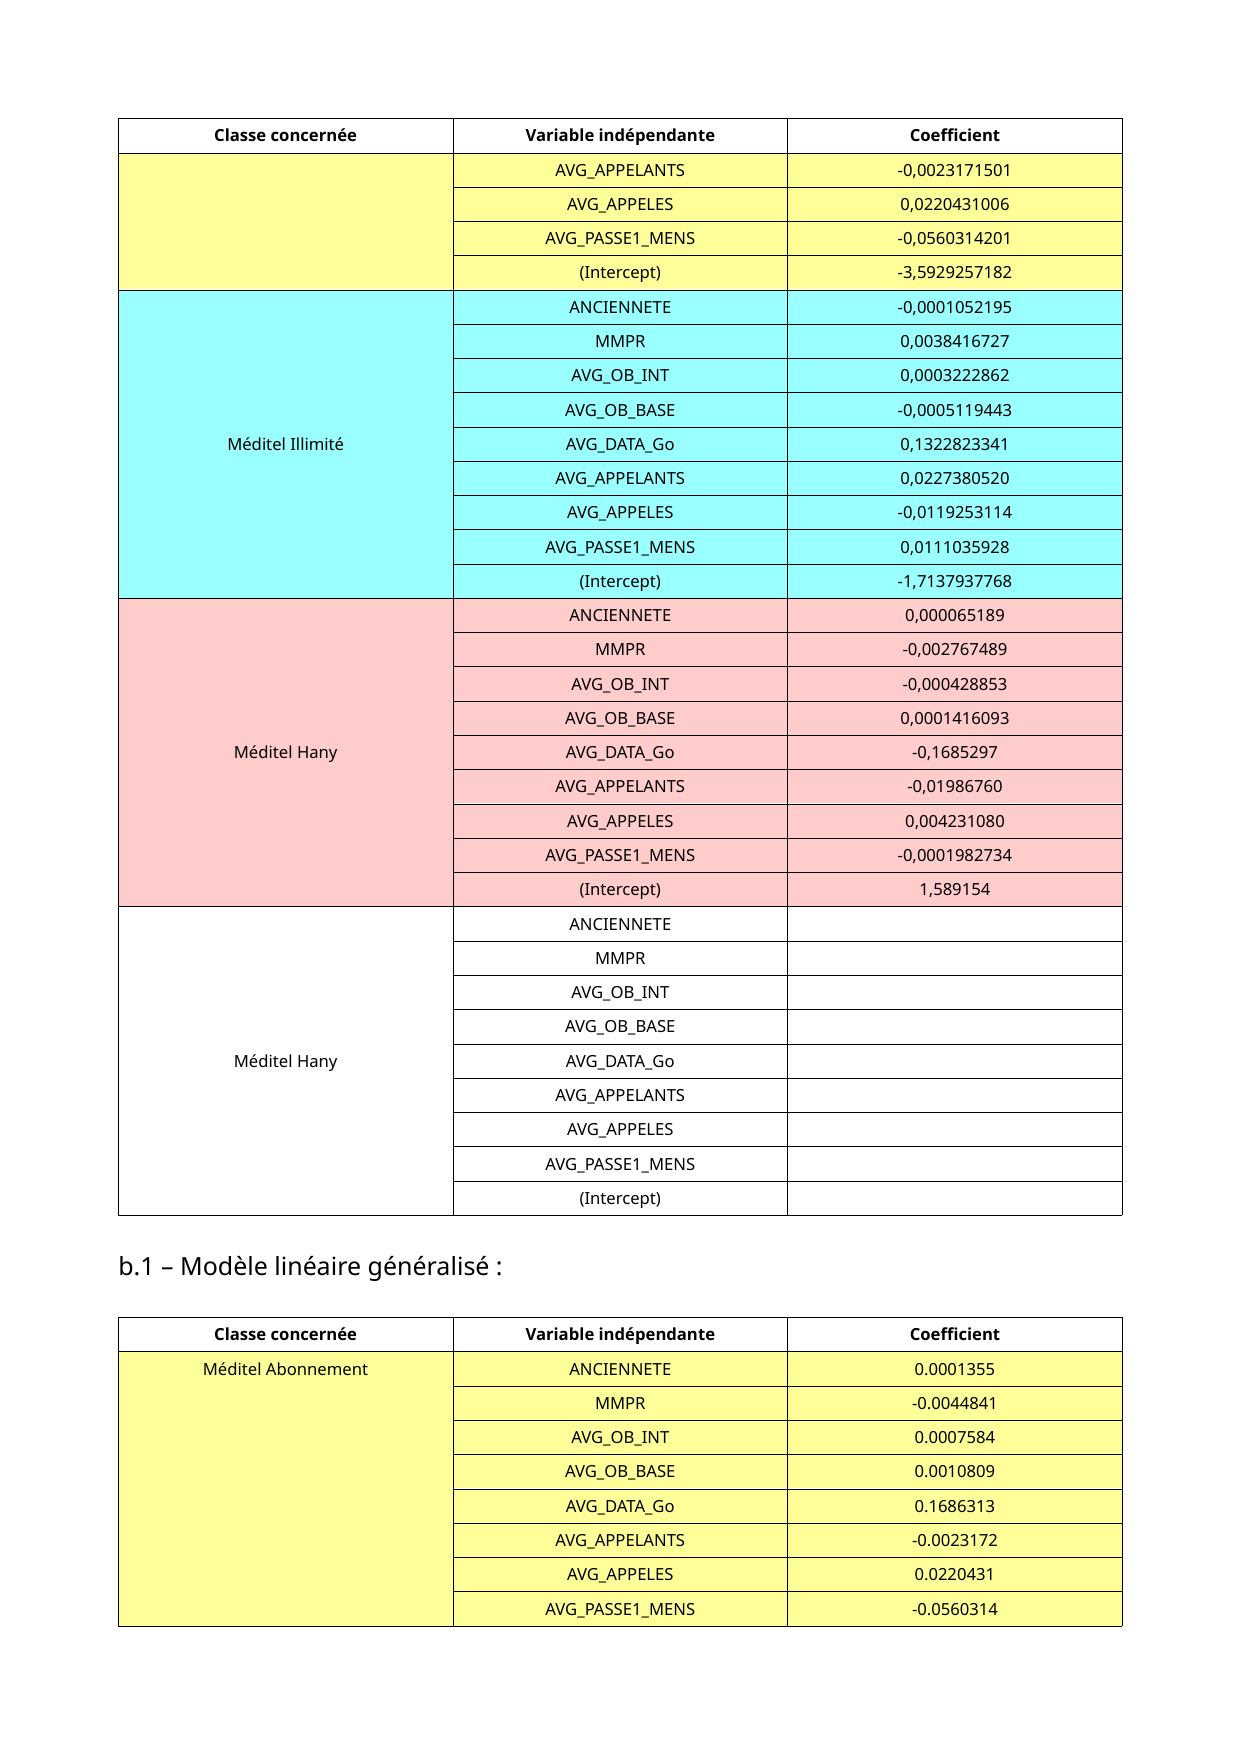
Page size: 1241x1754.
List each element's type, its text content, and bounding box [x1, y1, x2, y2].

table_cell -1,7137937768 [788, 565, 1122, 598]
table_cell AVG_APPELES [454, 1558, 787, 1591]
table_cell [788, 942, 1122, 975]
table_cell AVG_OB_INT [454, 1421, 787, 1454]
table_cell -0,000428853 [788, 667, 1122, 701]
table_cell 0.0010809 [788, 1455, 1122, 1488]
table_cell AVG_OB_BASE [454, 1455, 787, 1488]
table_cell [788, 976, 1122, 1009]
table_cell MMPR [454, 325, 787, 358]
table_cell AVG_DATA_Go [454, 428, 787, 461]
table_cell ANCIENNETE [454, 1352, 787, 1386]
table_cell MMPR [454, 1387, 787, 1420]
table_cell -0,0119253114 [788, 496, 1122, 529]
table_cell AVG_APPELES [454, 805, 787, 838]
table_cell AVG_PASSE1_MENS [454, 222, 787, 255]
table_cell AVG_DATA_Go [454, 1045, 787, 1078]
table_cell AVG_APPELANTS [454, 462, 787, 495]
table_cell 0,0111035928 [788, 530, 1122, 564]
table_header Classe concernée [119, 119, 453, 152]
table_cell AVG_APPELES [454, 1113, 787, 1146]
table_cell 1,589154 [788, 873, 1122, 906]
table_cell -3,5929257182 [788, 256, 1122, 289]
table_cell 0.0001355 [788, 1352, 1122, 1386]
table_cell AVG_DATA_Go [454, 736, 787, 769]
table_cell -0,0005119443 [788, 393, 1122, 427]
table_cell AVG_PASSE1_MENS [454, 839, 787, 872]
table_cell AVG_PASSE1_MENS [454, 1592, 787, 1626]
table_cell 0.1686313 [788, 1490, 1122, 1523]
table_cell 0,1322823341 [788, 428, 1122, 461]
table_cell AVG_OB_BASE [454, 702, 787, 735]
table_cell 0,004231080 [788, 805, 1122, 838]
table_cell ANCIENNETE [454, 907, 787, 941]
table_cell [788, 1079, 1122, 1112]
table_cell (Intercept) [454, 873, 787, 906]
table_cell ANCIENNETE [454, 291, 787, 324]
table_header Variable indépendante [454, 1318, 787, 1351]
table_cell Méditel Hany [119, 907, 453, 1215]
table_cell AVG_OB_INT [454, 976, 787, 1009]
table_cell -0.0023172 [788, 1524, 1122, 1557]
table_cell AVG_OB_BASE [454, 393, 787, 427]
table_cell [788, 1010, 1122, 1043]
table_cell MMPR [454, 633, 787, 666]
table_cell [119, 154, 453, 289]
table_cell AVG_OB_INT [454, 667, 787, 701]
table_cell [788, 907, 1122, 941]
table_cell -0,01986760 [788, 770, 1122, 803]
table_cell [788, 1182, 1122, 1215]
table_cell 0,0001416093 [788, 702, 1122, 735]
table_cell AVG_PASSE1_MENS [454, 1147, 787, 1181]
table_cell Méditel Abonnement [119, 1352, 453, 1626]
table_cell [788, 1147, 1122, 1181]
table_cell (Intercept) [454, 256, 787, 289]
table_cell MMPR [454, 942, 787, 975]
table_cell AVG_APPELANTS [454, 770, 787, 803]
table_cell -0.0044841 [788, 1387, 1122, 1420]
table_cell (Intercept) [454, 565, 787, 598]
table_cell 0,000065189 [788, 599, 1122, 632]
table_cell -0,0023171501 [788, 154, 1122, 187]
table_header Coefficient [788, 1318, 1122, 1351]
table_cell 0,0038416727 [788, 325, 1122, 358]
table_cell -0,0001052195 [788, 291, 1122, 324]
table_cell Méditel Illimité [119, 291, 453, 598]
table_cell ANCIENNETE [454, 599, 787, 632]
table_cell 0.0007584 [788, 1421, 1122, 1454]
table_cell 0,0227380520 [788, 462, 1122, 495]
table_cell -0,0560314201 [788, 222, 1122, 255]
table_cell -0,002767489 [788, 633, 1122, 666]
table_header Classe concernée [119, 1318, 453, 1351]
text b.1 – Modèle linéaire généralisé : [118, 1249, 1093, 1283]
table_header Variable indépendante [454, 119, 787, 152]
table_cell AVG_OB_INT [454, 359, 787, 392]
table_header Coefficient [788, 119, 1122, 152]
table_cell -0.0560314 [788, 1592, 1122, 1626]
table_cell 0,0220431006 [788, 188, 1122, 221]
table_cell AVG_APPELANTS [454, 1079, 787, 1112]
table_cell AVG_PASSE1_MENS [454, 530, 787, 564]
table_cell -0,0001982734 [788, 839, 1122, 872]
table_cell AVG_OB_BASE [454, 1010, 787, 1043]
table_cell Méditel Hany [119, 599, 453, 906]
table_cell AVG_APPELES [454, 496, 787, 529]
table_cell 0.0220431 [788, 1558, 1122, 1591]
table_cell [788, 1045, 1122, 1078]
table_cell 0,0003222862 [788, 359, 1122, 392]
table_cell AVG_APPELES [454, 188, 787, 221]
table_cell [788, 1113, 1122, 1146]
table_cell AVG_DATA_Go [454, 1490, 787, 1523]
table_cell (Intercept) [454, 1182, 787, 1215]
table_cell -0,1685297 [788, 736, 1122, 769]
table_cell AVG_APPELANTS [454, 1524, 787, 1557]
table_cell AVG_APPELANTS [454, 154, 787, 187]
